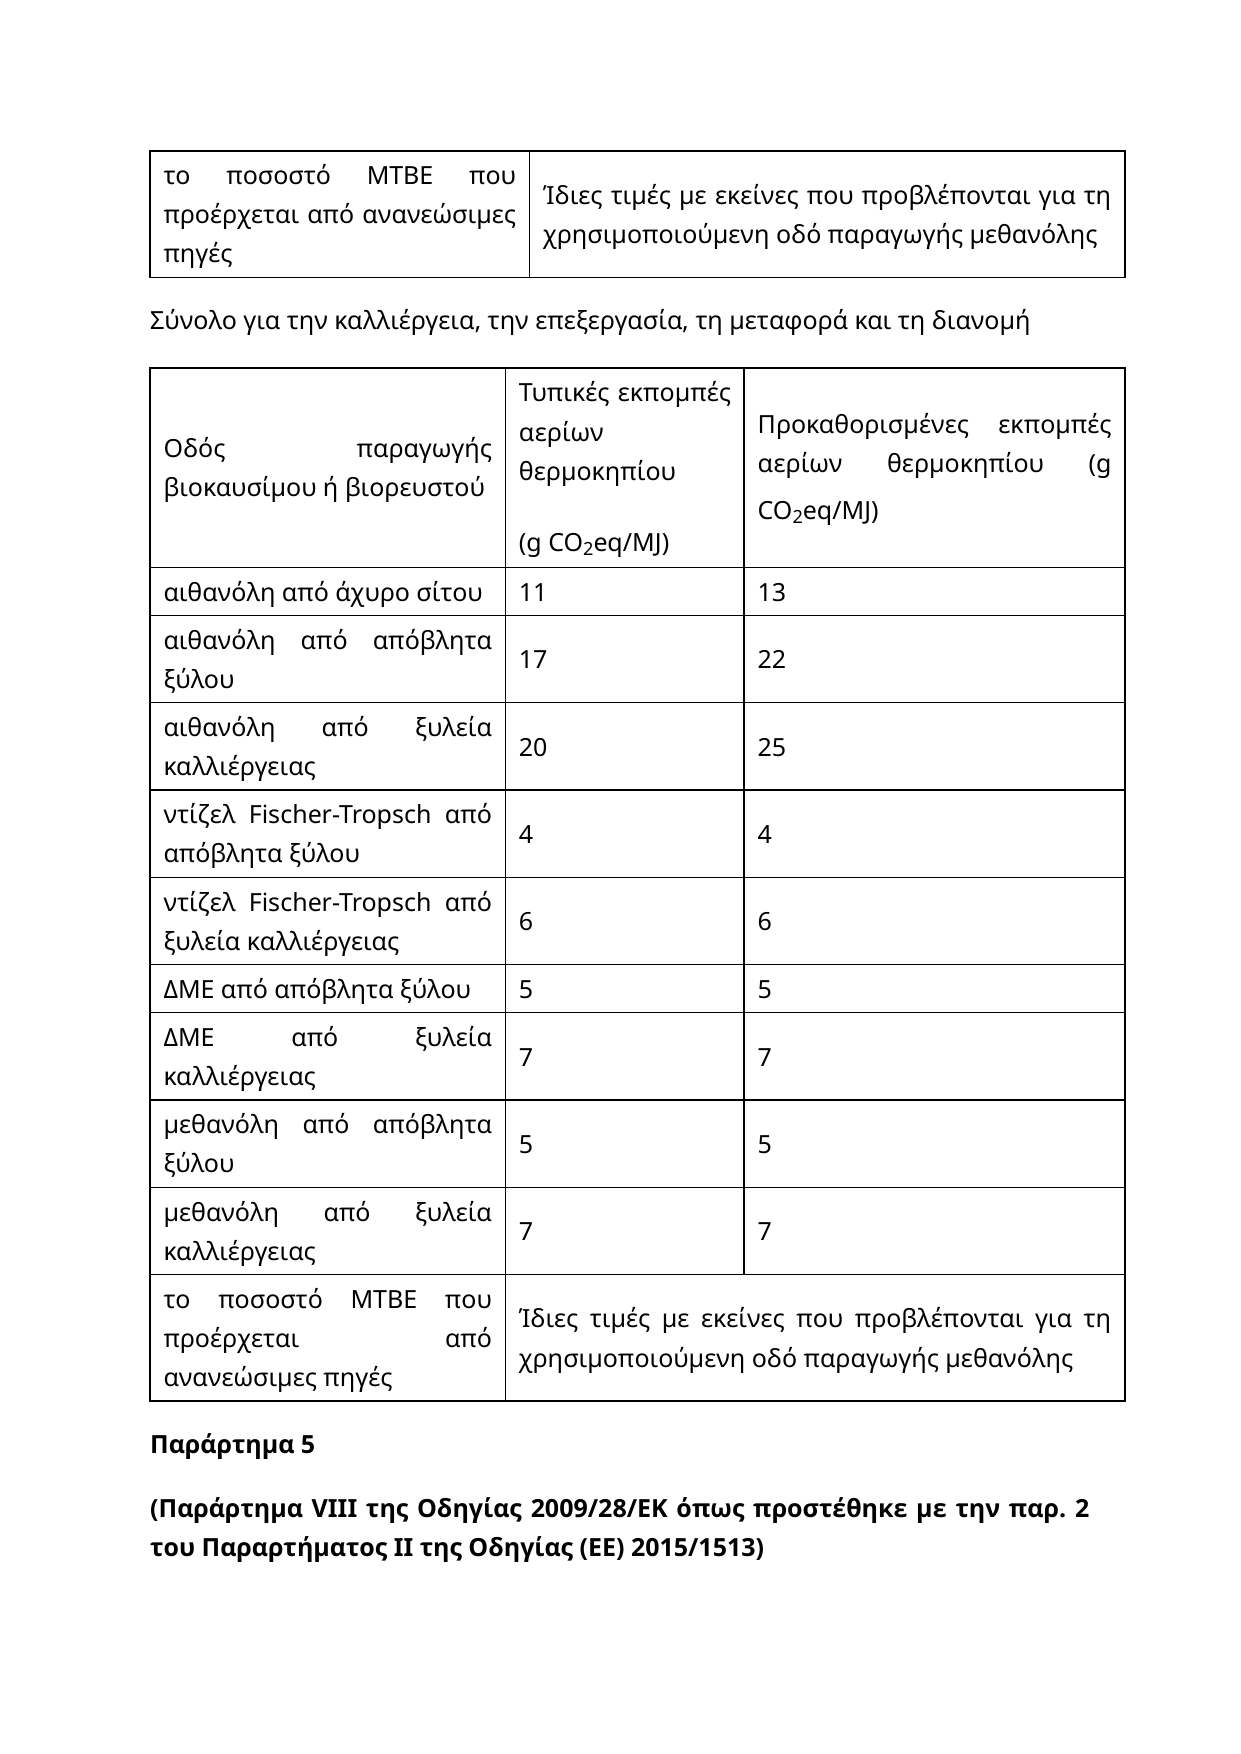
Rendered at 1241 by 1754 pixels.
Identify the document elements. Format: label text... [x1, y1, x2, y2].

table_cell αιθανόλη από απόβλητα ξύλου [151, 616, 505, 702]
table_cell το ποσοστό ΜΤΒΕ που προέρχεται από ανανεώσιμες πηγές [151, 1275, 505, 1400]
table_cell 20 [506, 703, 743, 789]
text (Παράρτημα VIII της Οδηγίας 2009/28/ΕΚ όπως προστέθηκε με την παρ. 2 του Παραρτήματος II της Οδηγίας (ΕΕ) 2015/1513) [150, 1491, 1090, 1564]
table_cell 11 [506, 568, 743, 614]
table_cell 5 [506, 1101, 743, 1186]
table_cell 6 [506, 878, 743, 964]
text Παράρτημα 5 [150, 1427, 1090, 1461]
table_cell 6 [745, 878, 1124, 964]
table_cell 4 [745, 791, 1124, 876]
table_cell 25 [745, 703, 1124, 789]
table_header Τυπικές εκπομπές αερίων θερμοκηπίου (g CO2eq/MJ) [506, 369, 743, 566]
table_header Οδός παραγωγής βιοκαυσίμου ή βιορευστού [151, 369, 505, 566]
table_cell 22 [745, 616, 1124, 702]
table_cell ΔΜΕ από απόβλητα ξύλου [151, 965, 505, 1012]
table_cell 5 [745, 1101, 1124, 1186]
table_cell ΔΜΕ από ξυλεία καλλιέργειας [151, 1013, 505, 1099]
text Σύνολο για την καλλιέργεια, την επεξεργασία, τη μεταφορά και τη διανομή [150, 303, 1090, 337]
table_cell μεθανόλη από απόβλητα ξύλου [151, 1101, 505, 1186]
table_cell 7 [745, 1013, 1124, 1099]
table_cell ντίζελ Fischer-Tropsch από ξυλεία καλλιέργειας [151, 878, 505, 964]
table_cell το ποσοστό ΜΤΒΕ που προέρχεται από ανανεώσιμες πηγές [151, 152, 529, 276]
table_cell μεθανόλη από ξυλεία καλλιέργειας [151, 1188, 505, 1274]
table_cell αιθανόλη από άχυρο σίτου [151, 568, 505, 614]
table_cell 13 [745, 568, 1124, 614]
table_cell 7 [745, 1188, 1124, 1274]
table_header Προκαθορισμένες εκπομπές αερίων θερμοκηπίου (g CO2eq/MJ) [745, 369, 1124, 566]
table_cell αιθανόλη από ξυλεία καλλιέργειας [151, 703, 505, 789]
table_cell Ίδιες τιμές με εκείνες που προβλέπονται για τη χρησιμοποιούμενη οδό παραγωγής μεθανόλης [506, 1275, 1124, 1400]
table_cell 7 [506, 1013, 743, 1099]
table_cell 7 [506, 1188, 743, 1274]
table_cell ντίζελ Fischer-Tropsch από απόβλητα ξύλου [151, 791, 505, 876]
table_cell 5 [506, 965, 743, 1012]
table_cell 4 [506, 791, 743, 876]
table_cell 17 [506, 616, 743, 702]
table_cell 5 [745, 965, 1124, 1012]
table_cell Ίδιες τιμές με εκείνες που προβλέπονται για τη χρησιμοποιούμενη οδό παραγωγής μεθανόλης [530, 152, 1124, 276]
